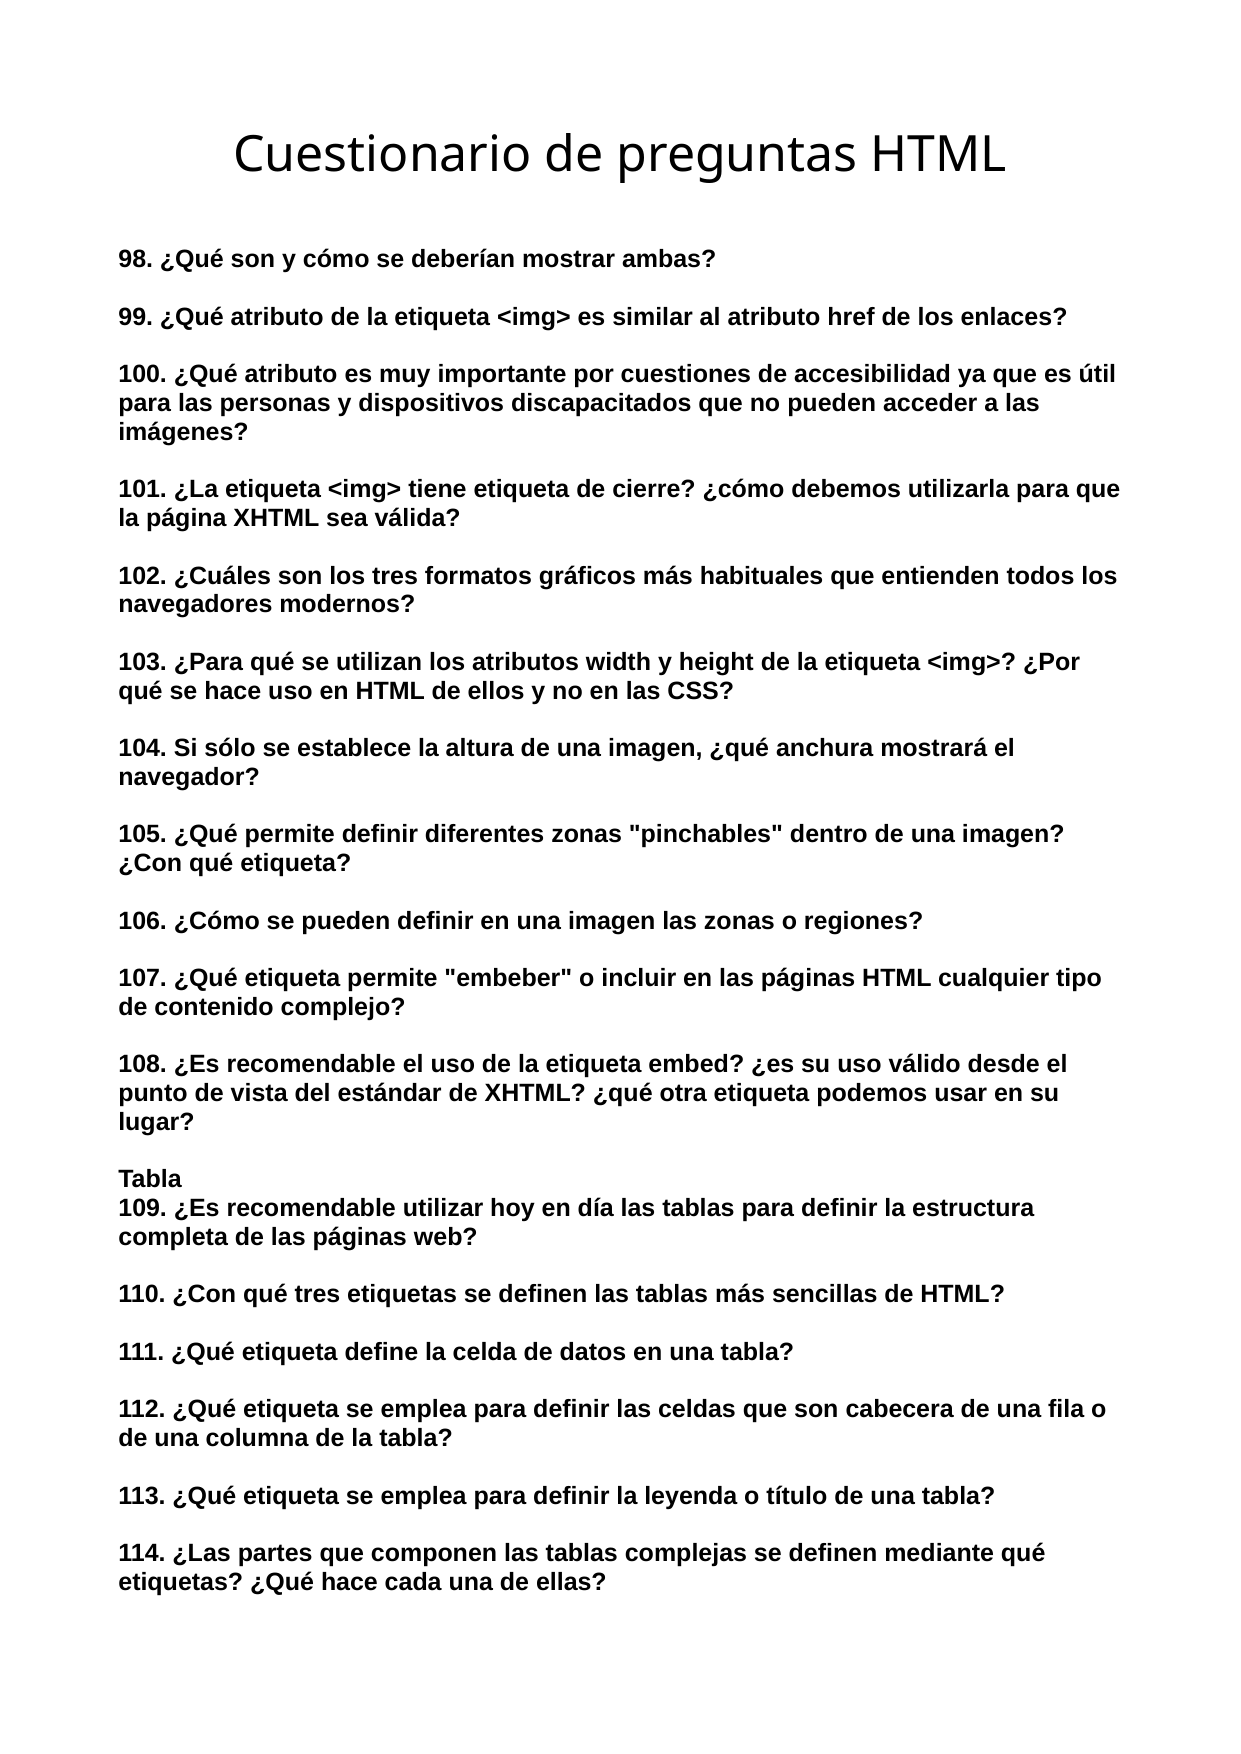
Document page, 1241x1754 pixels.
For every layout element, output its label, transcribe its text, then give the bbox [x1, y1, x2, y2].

text 99. ¿Qué atributo de la etiqueta <img> es similar al atributo href de los enlaces? [118, 302, 1122, 331]
text 102. ¿Cuáles son los tres formatos gráficos más habituales que entienden todos los navegadores modernos? [118, 561, 1122, 618]
text 108. ¿Es recomendable el uso de la etiqueta embed? ¿es su uso válido desde el punto de vista del estándar de XHTML? ¿qué otra etiqueta podemos usar en su lugar? [118, 1049, 1122, 1136]
text 100. ¿Qué atributo es muy importante por cuestiones de accesibilidad ya que es útil para las personas y dispositivos discapacitados que no pueden acceder a las imágenes? [118, 359, 1122, 446]
text 103. ¿Para qué se utilizan los atributos width y height de la etiqueta <img>? ¿Por qué se hace uso en HTML de ellos y no en las CSS? [118, 647, 1122, 704]
text 101. ¿La etiqueta <img> tiene etiqueta de cierre? ¿cómo debemos utilizarla para que la página XHTML sea válida? [118, 474, 1122, 532]
text 113. ¿Qué etiqueta se emplea para definir la leyenda o título de una tabla? [118, 1481, 1122, 1509]
text 114. ¿Las partes que componen las tablas complejas se definen mediante qué etiquetas? ¿Qué hace cada una de ellas? [118, 1538, 1122, 1596]
text 104. Si sólo se establece la altura de una imagen, ¿qué anchura mostrará el navegador? [118, 733, 1122, 791]
text 110. ¿Con qué tres etiquetas se definen las tablas más sencillas de HTML? [118, 1279, 1122, 1308]
text 107. ¿Qué etiqueta permite "embeber" o incluir en las páginas HTML cualquier tipo de contenido complejo? [118, 963, 1122, 1021]
text Tabla [118, 1164, 1122, 1193]
text 111. ¿Qué etiqueta define la celda de datos en una tabla? [118, 1337, 1122, 1366]
text 112. ¿Qué etiqueta se emplea para definir las celdas que son cabecera de una fila o de una columna de la tabla? [118, 1394, 1122, 1452]
text 105. ¿Qué permite definir diferentes zonas "pinchables" dentro de una imagen? ¿Con qué etiqueta? [118, 819, 1122, 877]
text 98. ¿Qué son y cómo se deberían mostrar ambas? [118, 244, 1122, 273]
text 109. ¿Es recomendable utilizar hoy en día las tablas para definir la estructura completa de las páginas web? [118, 1193, 1122, 1251]
text 106. ¿Cómo se pueden definir en una imagen las zonas o regiones? [118, 906, 1122, 934]
